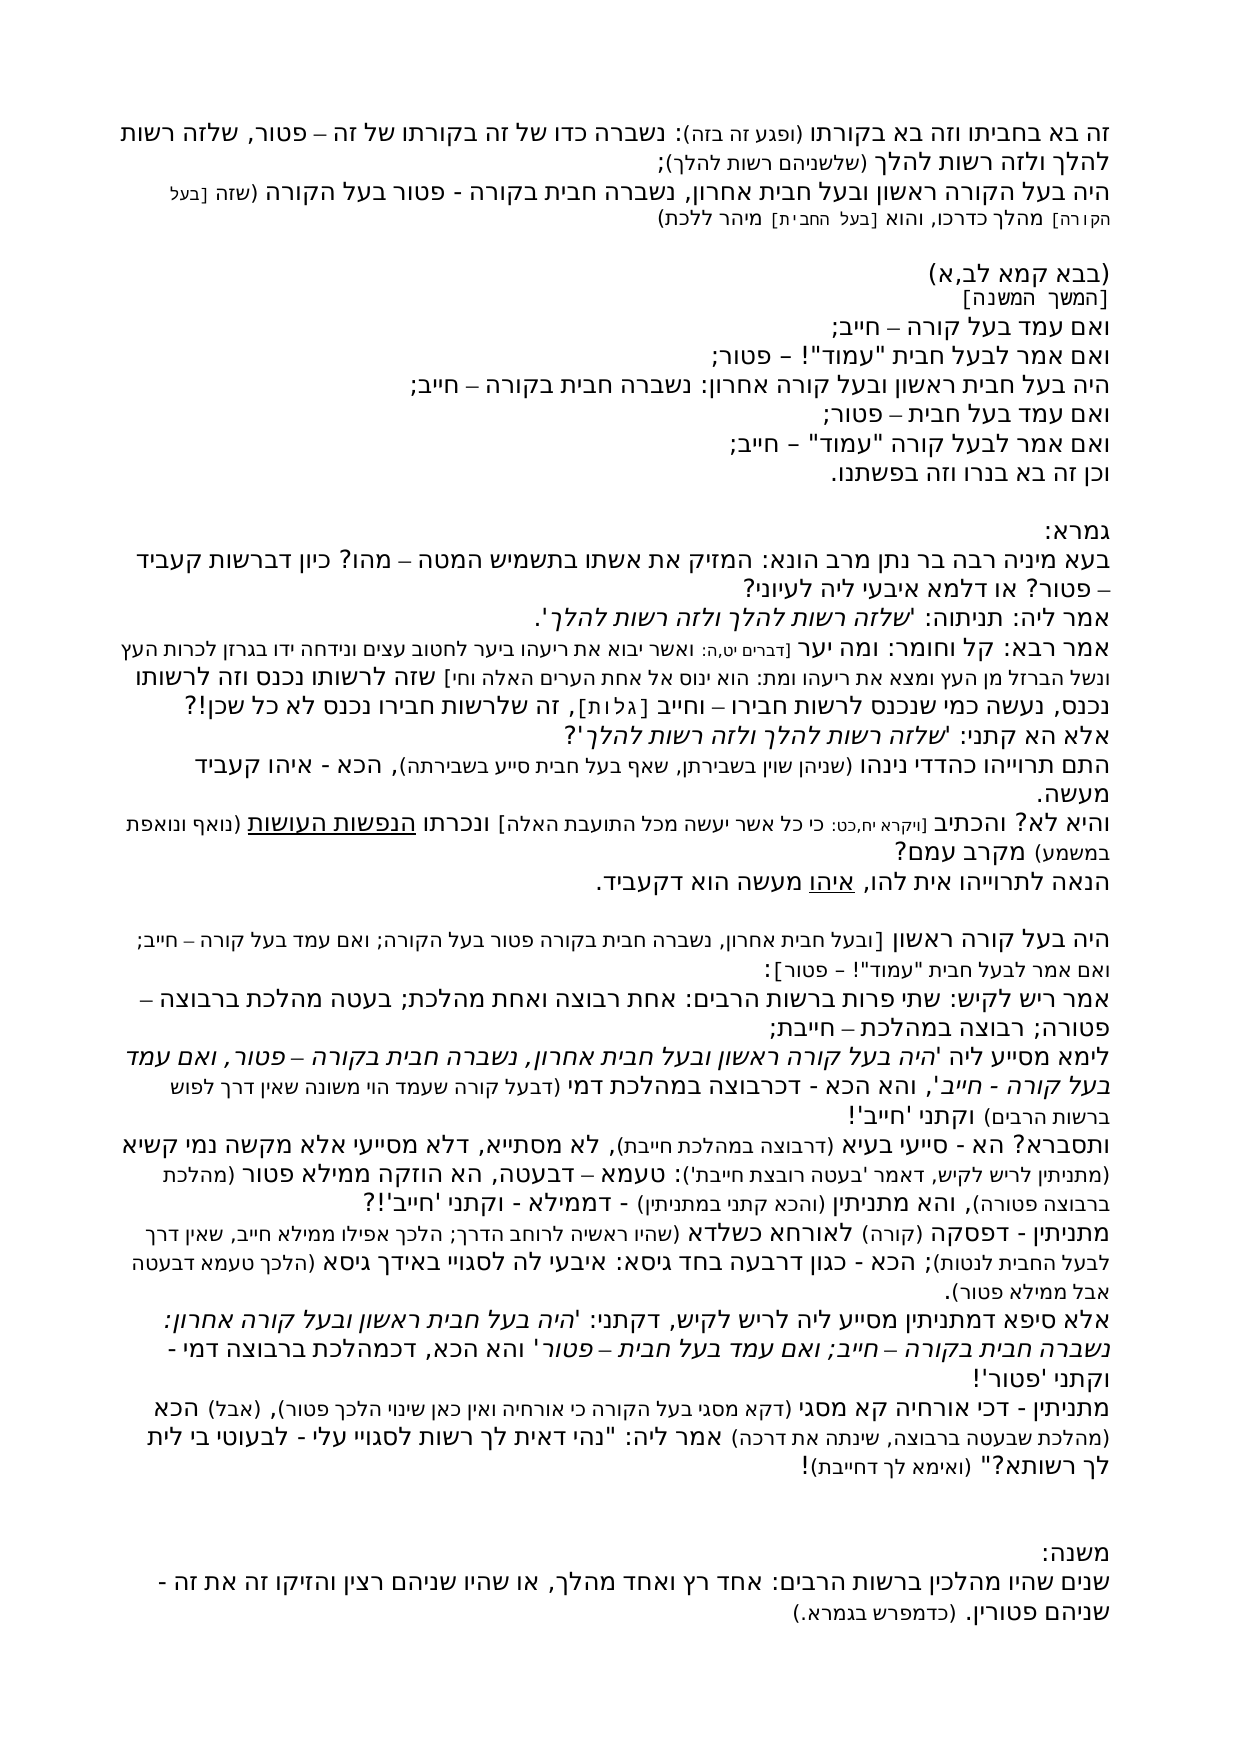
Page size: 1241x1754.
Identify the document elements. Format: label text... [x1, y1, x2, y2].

text והיא לא? והכתיב [ויקרא יח,כט: כי כל אשר יעשה מכל התועבת האלה] ונכרתו הנפשות העושות (נואף ונואפת במשמע) מקרב עמם? [118, 808, 1110, 867]
text וכן זה בא בנרו וזה בפשתנו. [118, 458, 1110, 487]
text אלא סיפא דמתניתין מסייע ליה לריש לקיש, דקתני: 'היה בעל חבית ראשון ובעל קורה אחרון: נשברה חבית בקורה – חייב; ואם עמד בעל חבית – פטור' והא הכא, דכמהלכת ברבוצה דמי - וקתני 'פטור'! [118, 1305, 1110, 1393]
text ואם עמד בעל קורה – חייב; [118, 312, 1110, 341]
text לימא מסייע ליה 'היה בעל קורה ראשון ובעל חבית אחרון, נשברה חבית בקורה – פטור, ואם עמד בעל קורה - חייב', והא הכא - דכרבוצה במהלכת דמי (דבעל קורה שעמד הוי משונה שאין דרך לפוש ברשות הרבים) וקתני 'חייב'! [118, 1042, 1110, 1130]
text ואם אמר לבעל קורה "עמוד" – חייב; [118, 429, 1110, 458]
text זה בא בחביתו וזה בא בקורתו (ופגע זה בזה): נשברה כדו של זה בקורתו של זה – פטור, שלזה רשות להלך ולזה רשות להלך (שלשניהם רשות להלך); [118, 118, 1110, 177]
text אמר ליה: תניתוה: 'שלזה רשות להלך ולזה רשות להלך'. [118, 604, 1110, 633]
text אלא הא קתני: 'שלזה רשות להלך ולזה רשות להלך'? [118, 721, 1110, 750]
text אמר רבא: קל וחומר: ומה יער [דברים יט,ה: ואשר יבוא את ריעהו ביער לחטוב עצים ונידחה ידו בגרזן לכרות העץ ונשל הברזל מן העץ ומצא את ריעהו ומת: הוא ינוס אל אחת הערים האלה וחי] שזה לרשותו נכנס וזה לרשותו נכנס, נעשה כמי שנכנס לרשות חבירו – וחייב [גלות], זה שלרשות חבירו נכנס לא כל שכן!? [118, 633, 1110, 721]
text משנה: [118, 1538, 1110, 1567]
text היה בעל הקורה ראשון ובעל חבית אחרון, נשברה חבית בקורה - פטור בעל הקורה (שזה [בעל הקורה] מהלך כדרכו, והוא [בעל החבית] מיהר ללכת) [118, 177, 1110, 230]
text ואם עמד בעל חבית – פטור; [118, 399, 1110, 429]
text התם תרוייהו כהדדי נינהו (שניהן שוין בשבירתן, שאף בעל חבית סייע בשבירתה), הכא - איהו קעביד מעשה. [118, 750, 1110, 808]
text ותסברא? הא - סייעי בעיא (דרבוצה במהלכת חייבת), לא מסתייא, דלא מסייעי אלא מקשה נמי קשיא (מתניתין לריש לקיש, דאמר 'בעטה רובצת חייבת'): טעמא – דבעטה, הא הוזקה ממילא פטור (מהלכת ברבוצה פטורה), והא מתניתין (והכא קתני במתניתין) - דממילא - וקתני 'חייב'!? [118, 1130, 1110, 1218]
text היה בעל קורה ראשון [ובעל חבית אחרון, נשברה חבית בקורה פטור בעל הקורה; ואם עמד בעל קורה – חייב; ואם אמר לבעל חבית "עמוד"! – פטור]: [118, 925, 1110, 984]
text מתניתין - דפסקה (קורה) לאורחא כשלדא (שהיו ראשיה לרוחב הדרך; הלכך אפילו ממילא חייב, שאין דרך לבעל החבית לנטות); הכא - כגון דרבעה בחד גיסא: איבעי לה לסגויי באידך גיסא (הלכך טעמא דבעטה אבל ממילא פטור). [118, 1218, 1110, 1305]
text בעא מיניה רבה בר נתן מרב הונא: המזיק את אשתו בתשמיש המטה – מהו? כיון דברשות קעביד – פטור? או דלמא איבעי ליה לעיוני? [118, 545, 1110, 604]
text [המשך המשנה] [118, 288, 1110, 312]
text היה בעל חבית ראשון ובעל קורה אחרון: נשברה חבית בקורה – חייב; [118, 370, 1110, 399]
text גמרא: [118, 516, 1110, 545]
text שנים שהיו מהלכין ברשות הרבים: אחד רץ ואחד מהלך, או שהיו שניהם רצין והזיקו זה את זה - שניהם פטורין. (כדמפרש בגמרא.) [118, 1567, 1110, 1626]
text ואם אמר לבעל חבית "עמוד"! – פטור; [118, 341, 1110, 370]
text מתניתין - דכי אורחיה קא מסגי (דקא מסגי בעל הקורה כי אורחיה ואין כאן שינוי הלכך פטור), (אבל) הכא (מהלכת שבעטה ברבוצה, שינתה את דרכה) אמר ליה: "נהי דאית לך רשות לסגויי עלי - לבעוטי בי לית לך רשותא?" (ואימא לך דחייבת)! [118, 1393, 1110, 1481]
text (בבא קמא לב,א) [118, 259, 1110, 288]
text הנאה לתרוייהו אית להו, איהו מעשה הוא דקעביד. [118, 867, 1110, 896]
text אמר ריש לקיש: שתי פרות ברשות הרבים: אחת רבוצה ואחת מהלכת; בעטה מהלכת ברבוצה – פטורה; רבוצה במהלכת – חייבת; [118, 984, 1110, 1042]
